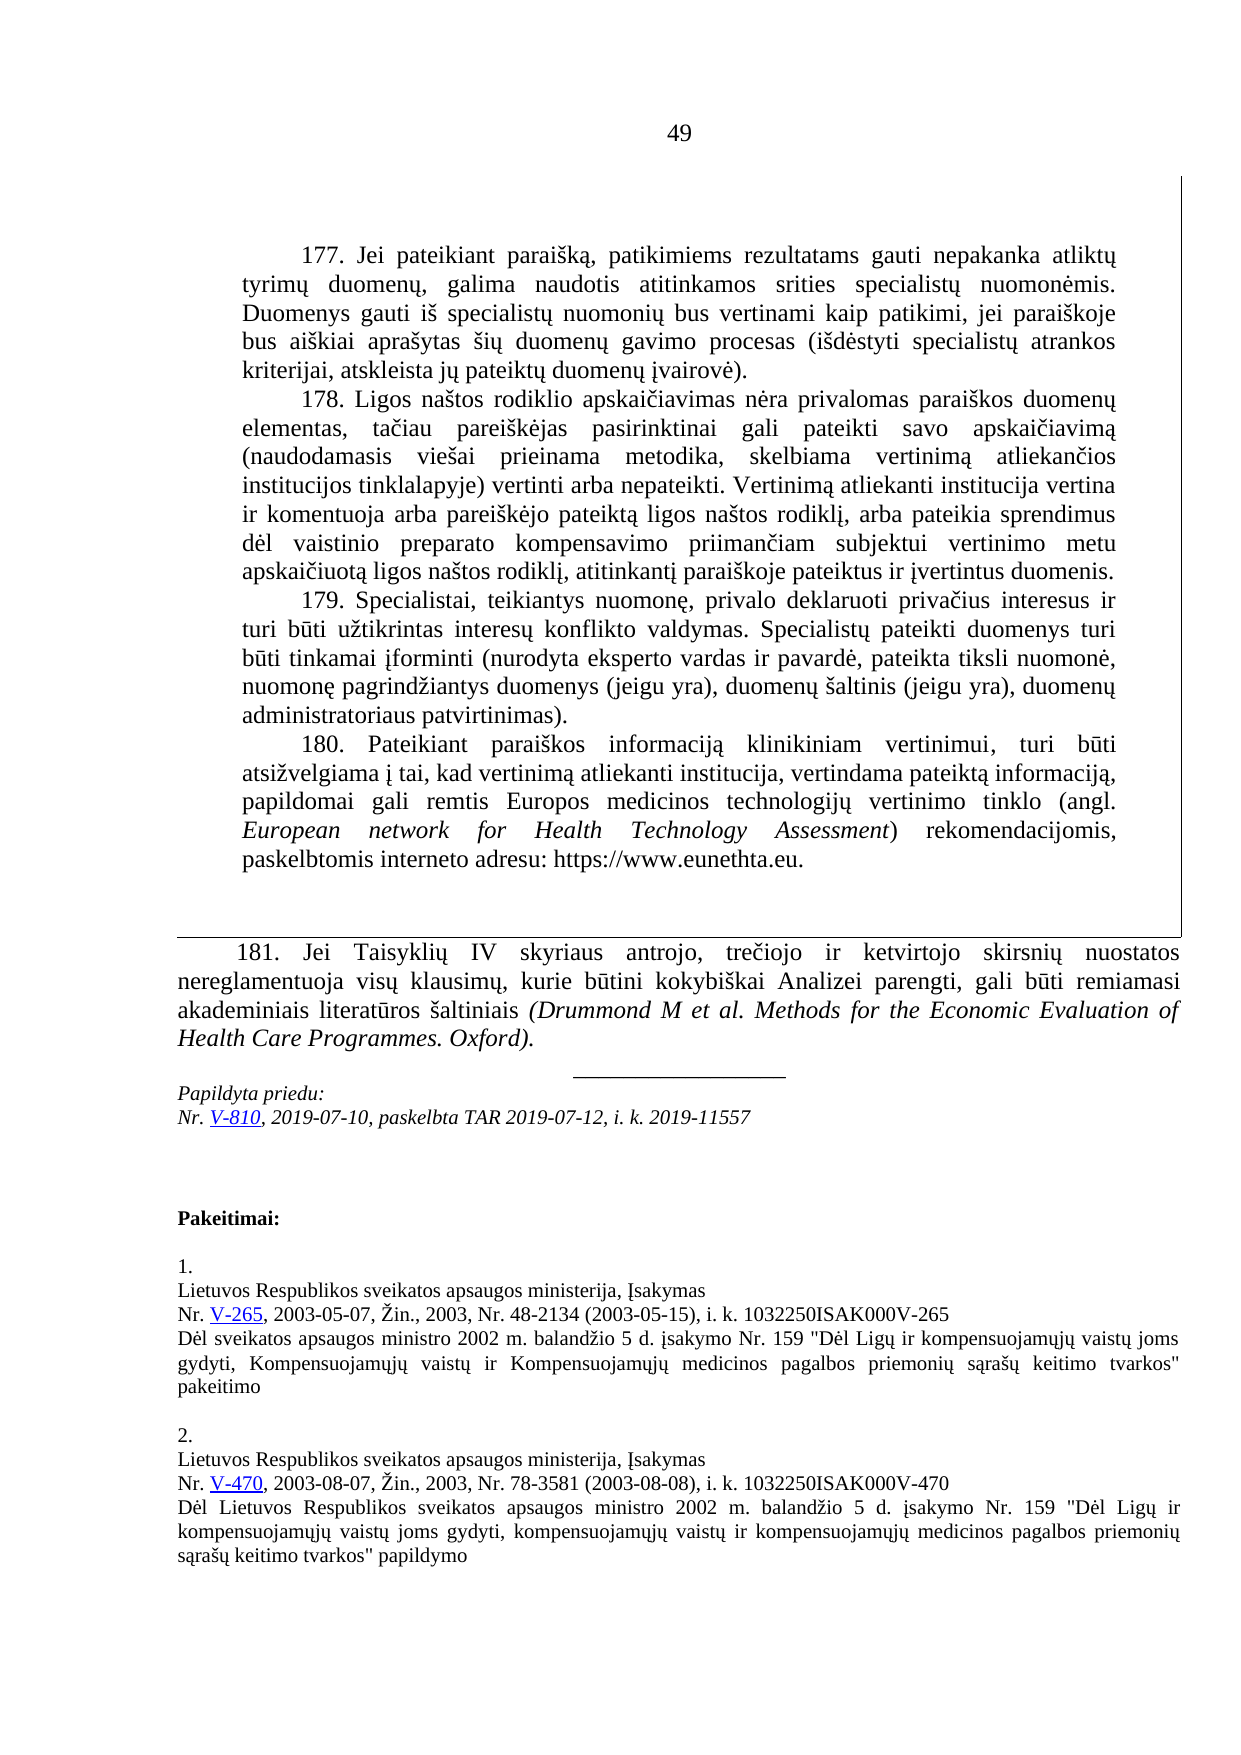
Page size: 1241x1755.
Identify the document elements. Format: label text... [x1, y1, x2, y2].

text Dėl sveikatos apsaugos ministro 2002 m. balandžio 5 d. įsakymo Nr. 159 "Dėl Ligų ir kompensuojamųjų vaistų joms gydyti, Kompensuojamųjų vaistų ir Kompensuojamųjų medicinos pagalbos priemonių sąrašų keitimo tvarkos" pakeitimo [177, 1326, 1181, 1398]
text 177. Jei pateikiant paraišką, patikimiems rezultatams gauti nepakanka atliktų tyrimų duomenų, galima naudotis atitinkamos srities specialistų nuomonėmis. Duomenys gauti iš specialistų nuomonių bus vertinami kaip patikimi, jei paraiškoje bus aiškiai aprašytas šių duomenų gavimo procesas (išdėstyti specialistų atrankos kriterijai, atskleista jų pateiktų duomenų įvairovė). [177, 176, 1181, 384]
text Lietuvos Respublikos sveikatos apsaugos ministerija, Įsakymas [177, 1447, 1181, 1471]
text Dėl Lietuvos Respublikos sveikatos apsaugos ministro 2002 m. balandžio 5 d. įsakymo Nr. 159 "Dėl Ligų ir kompensuojamųjų vaistų joms gydyti, kompensuojamųjų vaistų ir kompensuojamųjų medicinos pagalbos priemonių sąrašų keitimo tvarkos" papildymo [177, 1495, 1181, 1567]
text 2. [177, 1423, 1181, 1447]
text Nr. V-470, 2003-08-07, Žin., 2003, Nr. 78-3581 (2003-08-08), i. k. 1032250ISAK000V-470 [177, 1471, 1181, 1495]
text Papildyta priedu: [177, 1081, 1181, 1105]
text 181. Jei Taisyklių IV skyriaus antrojo, trečiojo ir ketvirtojo skirsnių nuostatos nereglamentuoja visų klausimų, kurie būtini kokybiškai Analizei parengti, gali būti remiamasi akademiniais literatūros šaltiniais (Drummond M et al. Methods for the Economic Evaluation of Health Care Programmes. Oxford). [177, 937, 1181, 1052]
text Nr. V-265, 2003-05-07, Žin., 2003, Nr. 48-2134 (2003-05-15), i. k. 1032250ISAK000V-265 [177, 1302, 1181, 1326]
text 178. Ligos naštos rodiklio apskaičiavimas nėra privalomas paraiškos duomenų elementas, tačiau pareiškėjas pasirinktinai gali pateikti savo apskaičiavimą (naudodamasis viešai prieinama metodika, skelbiama vertinimą atliekančios institucijos tinklalapyje) vertinti arba nepateikti. Vertinimą atliekanti institucija vertina ir komentuoja arba pareiškėjo pateiktą ligos naštos rodiklį, arba pateikia sprendimus dėl vaistinio preparato kompensavimo priimančiam subjektui vertinimo metu apskaičiuotą ligos naštos rodiklį, atitinkantį paraiškoje pateiktus ir įvertintus duomenis. [177, 384, 1181, 585]
text 1. [177, 1254, 1181, 1278]
text Lietuvos Respublikos sveikatos apsaugos ministerija, Įsakymas [177, 1278, 1181, 1302]
text 180. Pateikiant paraiškos informaciją klinikiniam vertinimui, turi būti atsižvelgiama į tai, kad vertinimą atliekanti institucija, vertindama pateiktą informaciją, papildomai gali remtis Europos medicinos technologijų vertinimo tinklo (angl. European network for Health Technology Assessment) rekomendacijomis, paskelbtomis interneto adresu: https://www.eunethta.eu. [177, 729, 1181, 937]
text Nr. V-810, 2019-07-10, paskelbta TAR 2019-07-12, i. k. 2019-11557 [177, 1105, 1181, 1129]
text _________________ [177, 1052, 1181, 1081]
text Pakeitimai: [177, 1206, 1181, 1230]
text 179. Specialistai, teikiantys nuomonę, privalo deklaruoti privačius interesus ir turi būti užtikrintas interesų konflikto valdymas. Specialistų pateikti duomenys turi būti tinkamai įforminti (nurodyta eksperto vardas ir pavardė, pateikta tiksli nuomonė, nuomonę pagrindžiantys duomenys (jeigu yra), duomenų šaltinis (jeigu yra), duomenų administratoriaus patvirtinimas). [177, 585, 1181, 729]
